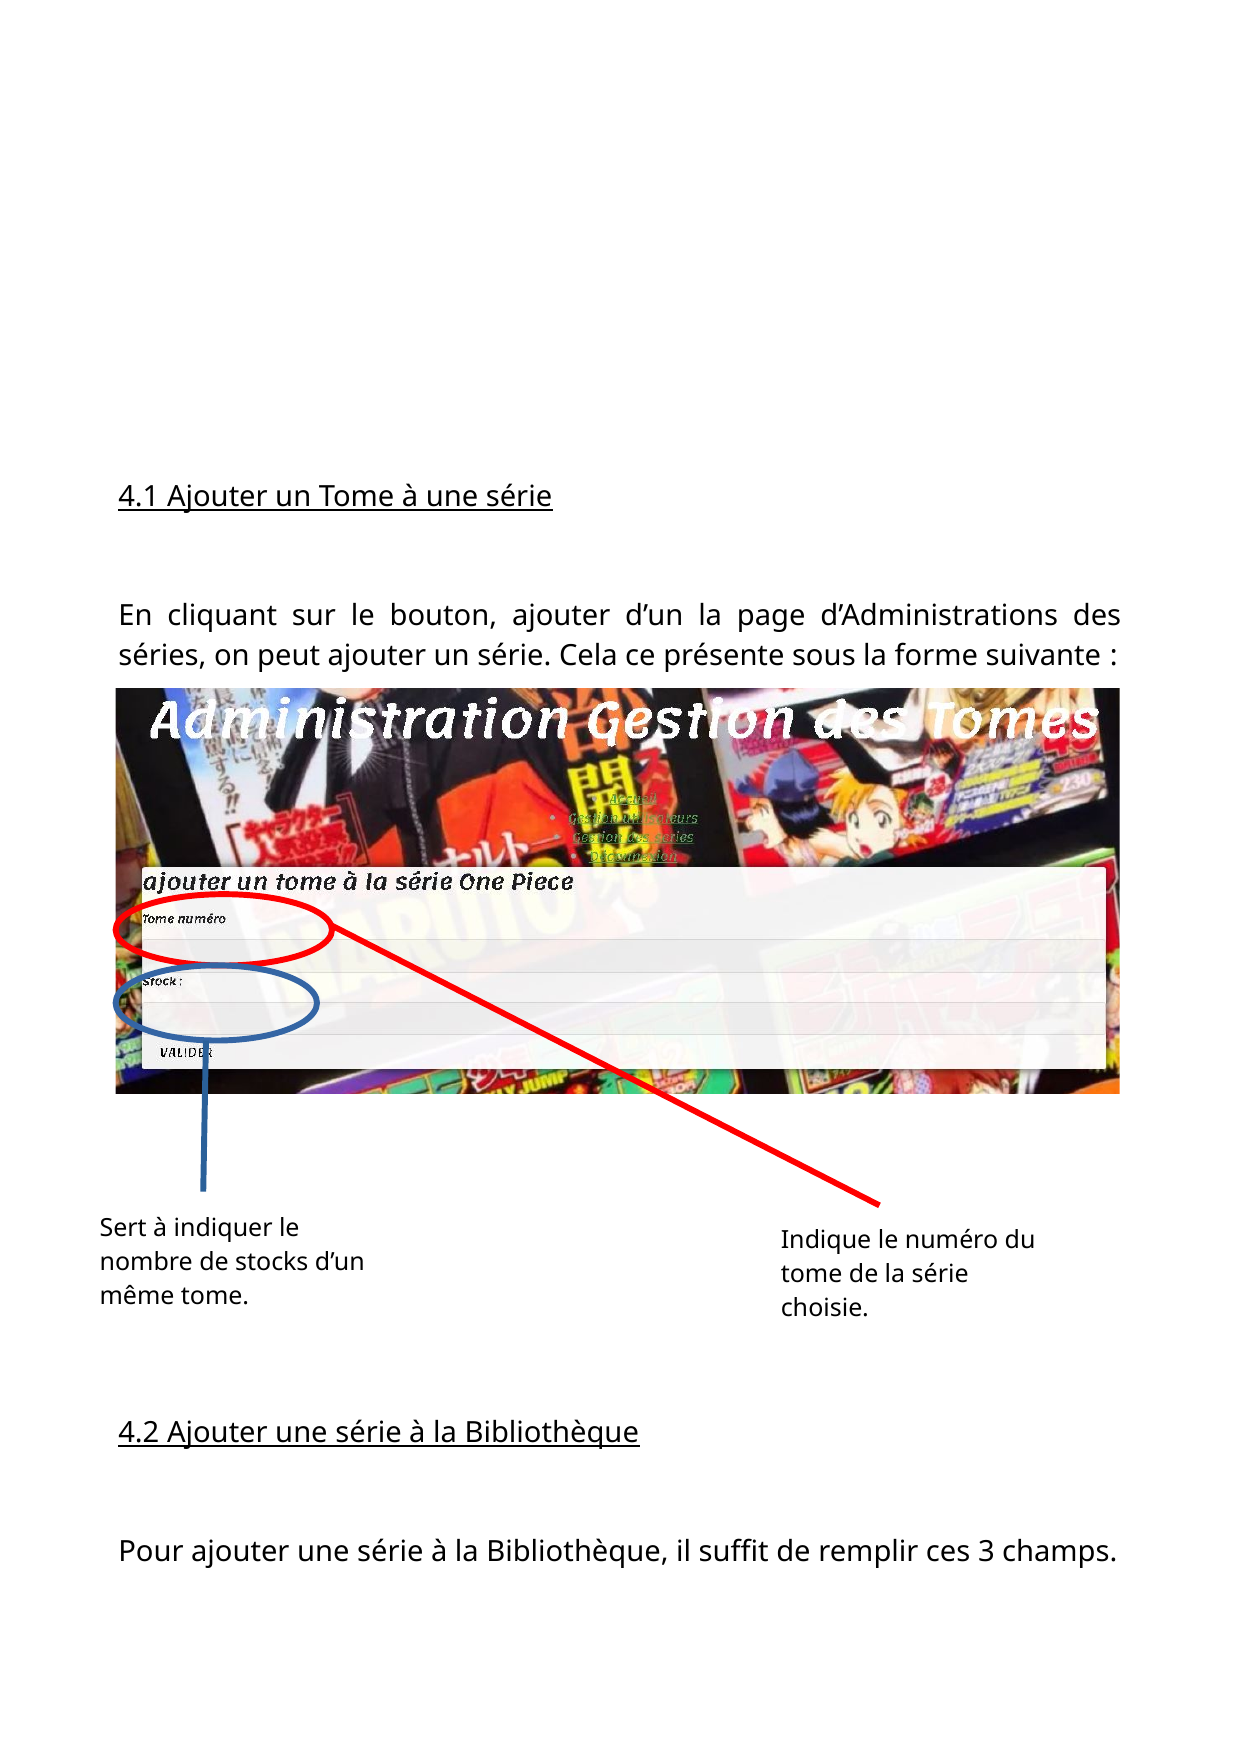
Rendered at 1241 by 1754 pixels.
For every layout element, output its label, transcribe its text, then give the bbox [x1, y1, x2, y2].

picture [119, 969, 313, 1037]
picture [115, 1014, 202, 1094]
picture [208, 932, 652, 1094]
text En cliquant sur le bouton, ajouter d’un la page d’Administrations des séries, on peut ajouter un série. Cela ce présente sous la forme suivante : [118, 594, 1122, 674]
picture [115, 688, 1120, 1094]
text 4.1 Ajouter un Tome à une série [118, 475, 1122, 515]
picture [119, 898, 328, 962]
picture [115, 940, 172, 992]
text 4.2 Ajouter une série à la Bibliothèque [118, 1411, 1122, 1451]
text Pour ajouter une série à la Bibliothèque, il suffit de remplir ces 3 champs. [118, 1530, 1122, 1570]
